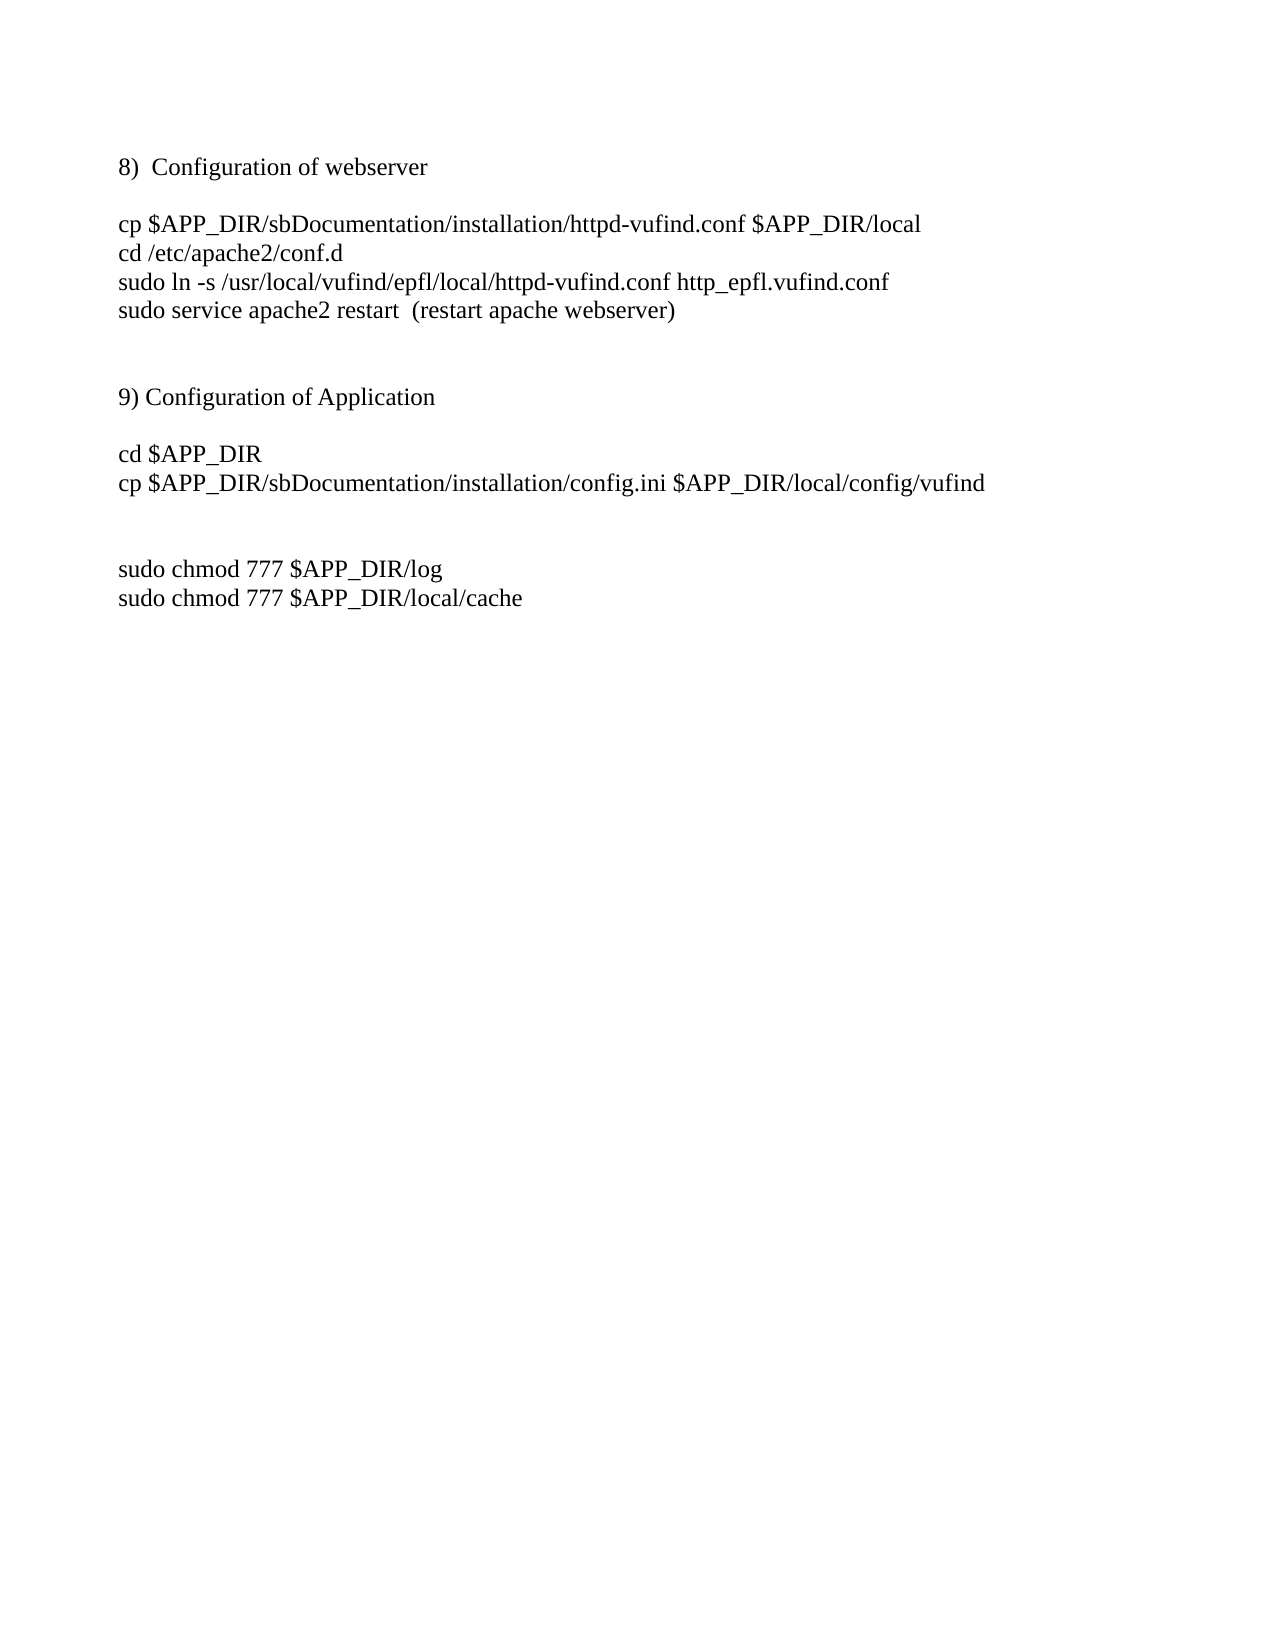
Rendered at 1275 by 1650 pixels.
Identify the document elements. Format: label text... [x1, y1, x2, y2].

text cd /etc/apache2/conf.d sudo ln -s /usr/local/vufind/epfl/local/httpd-vufind.conf http_epfl.vufind.conf [118, 238, 1157, 295]
text cd $APP_DIR [118, 439, 1157, 468]
text 8) Configuration of webserver cp $APP_DIR/sbDocumentation/installation/httpd-vufind.conf $APP_DIR/local [118, 118, 1157, 238]
text sudo service apache2 restart (restart apache webserver) 9) Configuration of Application [118, 295, 1157, 410]
text cp $APP_DIR/sbDocumentation/installation/config.ini $APP_DIR/local/config/vufind sudo chmod 777 $APP_DIR/log sudo chmod 777 $APP_DIR/local/cache [118, 468, 1157, 698]
